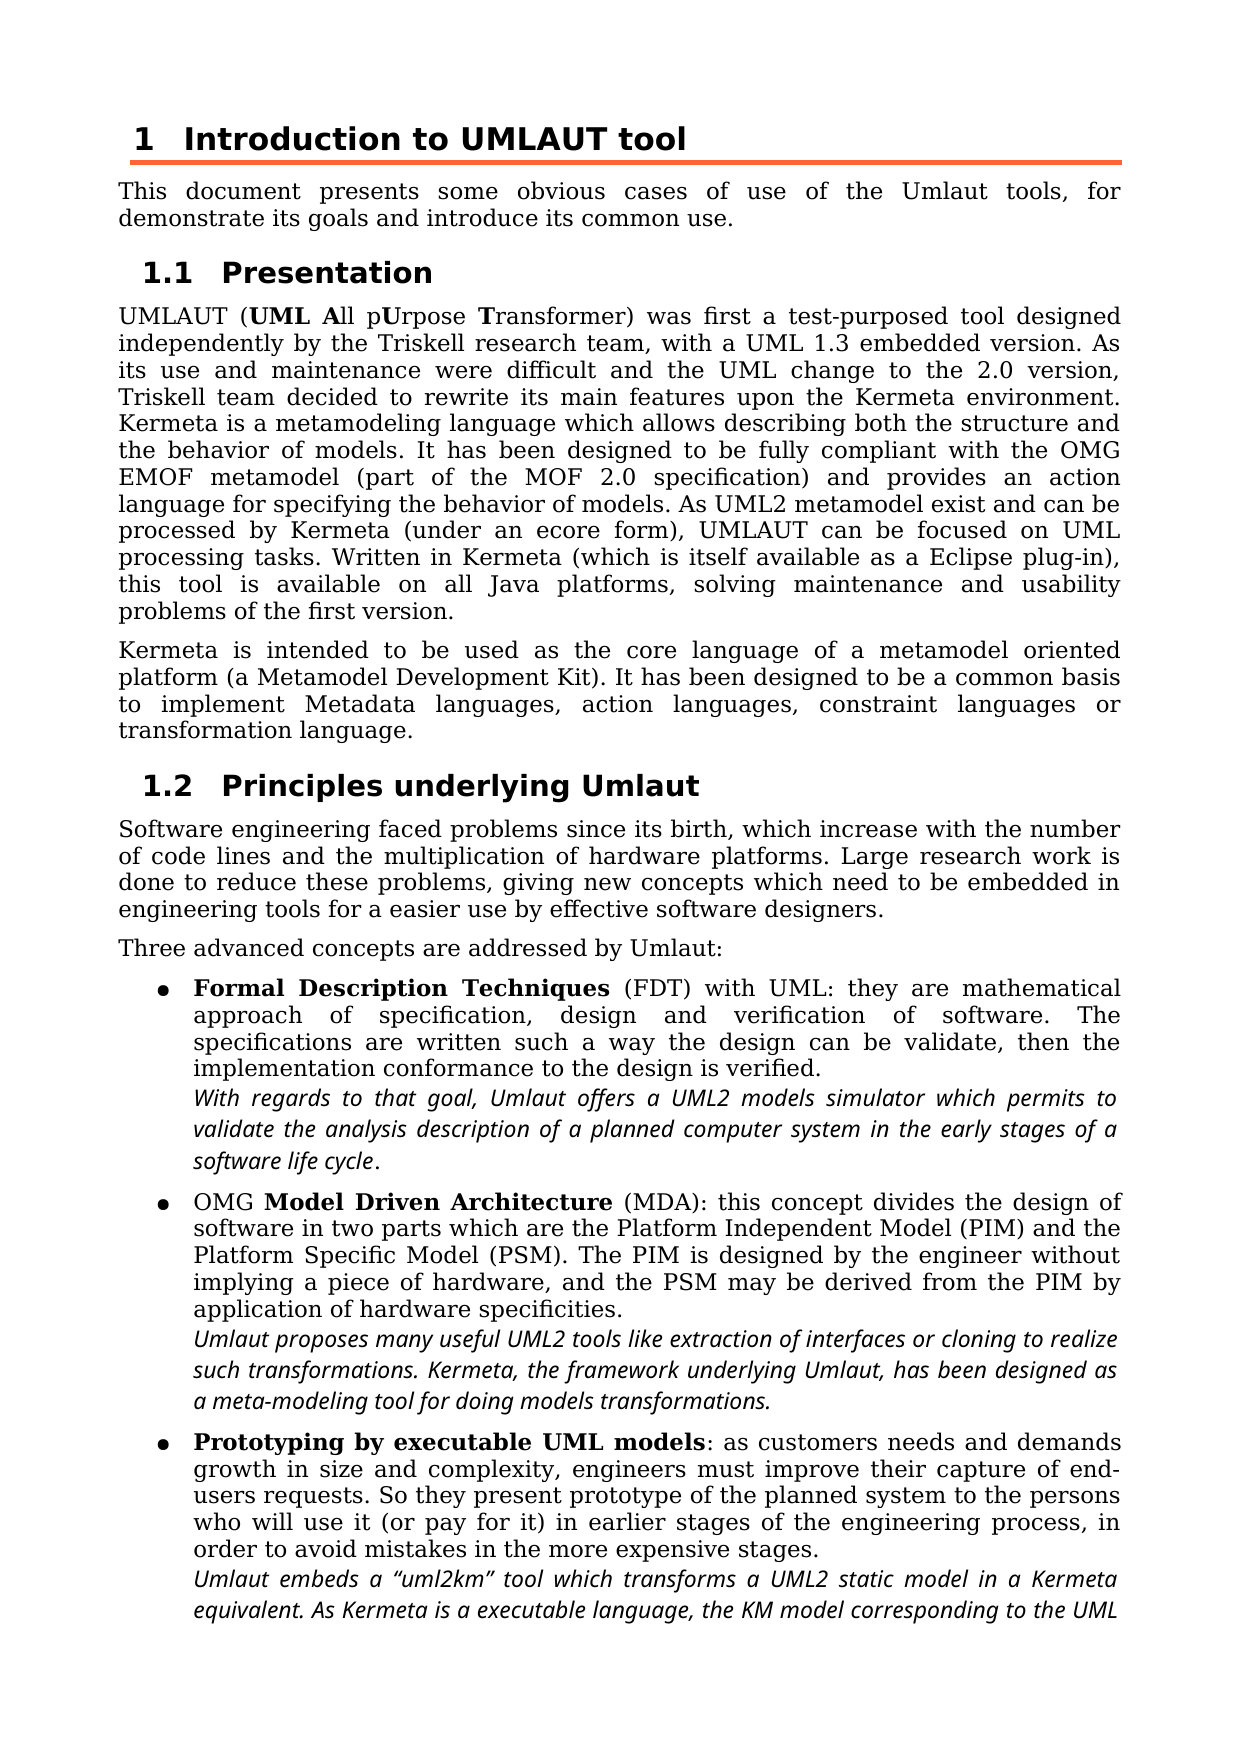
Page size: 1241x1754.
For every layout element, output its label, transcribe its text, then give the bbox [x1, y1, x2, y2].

text This document presents some obvious cases of use of the Umlaut tools, for demonstrate its goals and introduce its common use. [118, 178, 1122, 231]
text UMLAUT (UML All pUrpose Transformer) was first a test-purposed tool designed independently by the Triskell research team, with a UML 1.3 embedded version. As its use and maintenance were difficult and the UML change to the 2.0 version, Triskell team decided to rewrite its main features upon the Kermeta environment. Kermeta is a metamodeling language which allows describing both the structure and the behavior of models. It has been designed to be fully compliant with the OMG EMOF metamodel (part of the MOF 2.0 specification) and provides an action language for specifying the behavior of models. As UML2 metamodel exist and can be processed by Kermeta (under an ecore form), UMLAUT can be focused on UML processing tasks. Written in Kermeta (which is itself available as a Eclipse plug-in), this tool is available on all Java platforms, solving maintenance and usability problems of the first version. [118, 303, 1122, 625]
text Three advanced concepts are addressed by Umlaut: [118, 936, 1122, 962]
text Kermeta is intended to be used as the core language of a metamodel oriented platform (a Metamodel Development Kit). It has been designed to be a common basis to implement Metadata languages, action languages, constraint languages or transformation language. [118, 637, 1122, 744]
subtitle Introduction to UMLAUT tool [130, 118, 1122, 160]
list Formal Description Techniques (FDT) with UML: they are mathematical approach of specification, design and verification of software. The specifications are written such a way the design can be validate, then the implementation conformance to the design is verified. With regards to that goal, Umlaut offers a UML2 models simulator which permits to validate the analysis description of a planned computer system in the early stages of a software life cycle. [156, 975, 1122, 1176]
subtitle Presentation [142, 256, 1122, 291]
list Prototyping by executable UML models: as customers needs and demands growth in size and complexity, engineers must improve their capture of end-users requests. So they present prototype of the planned system to the persons who will use it (or pay for it) in earlier stages of the engineering process, in order to avoid mistakes in the more expensive stages. Umlaut embeds a “uml2km” tool which transforms a UML2 static model in a Kermeta equivalent. As Kermeta is a executable language, the KM model corresponding to the UML [156, 1429, 1122, 1625]
text Software engineering faced problems since its birth, which increase with the number of code lines and the multiplication of hardware platforms. Large research work is done to reduce these problems, giving new concepts which need to be embedded in engineering tools for a easier use by effective software designers. [118, 816, 1122, 923]
list OMG Model Driven Architecture (MDA): this concept divides the design of software in two parts which are the Platform Independent Model (PIM) and the Platform Specific Model (PSM). The PIM is designed by the engineer without implying a piece of hardware, and the PSM may be derived from the PIM by application of hardware specificities. Umlaut proposes many useful UML2 tools like extraction of interfaces or cloning to realize such transformations. Kermeta, the framework underlying Umlaut, has been designed as a meta-modeling tool for doing models transformations. [156, 1188, 1122, 1416]
subtitle Principles underlying Umlaut [142, 769, 1122, 803]
